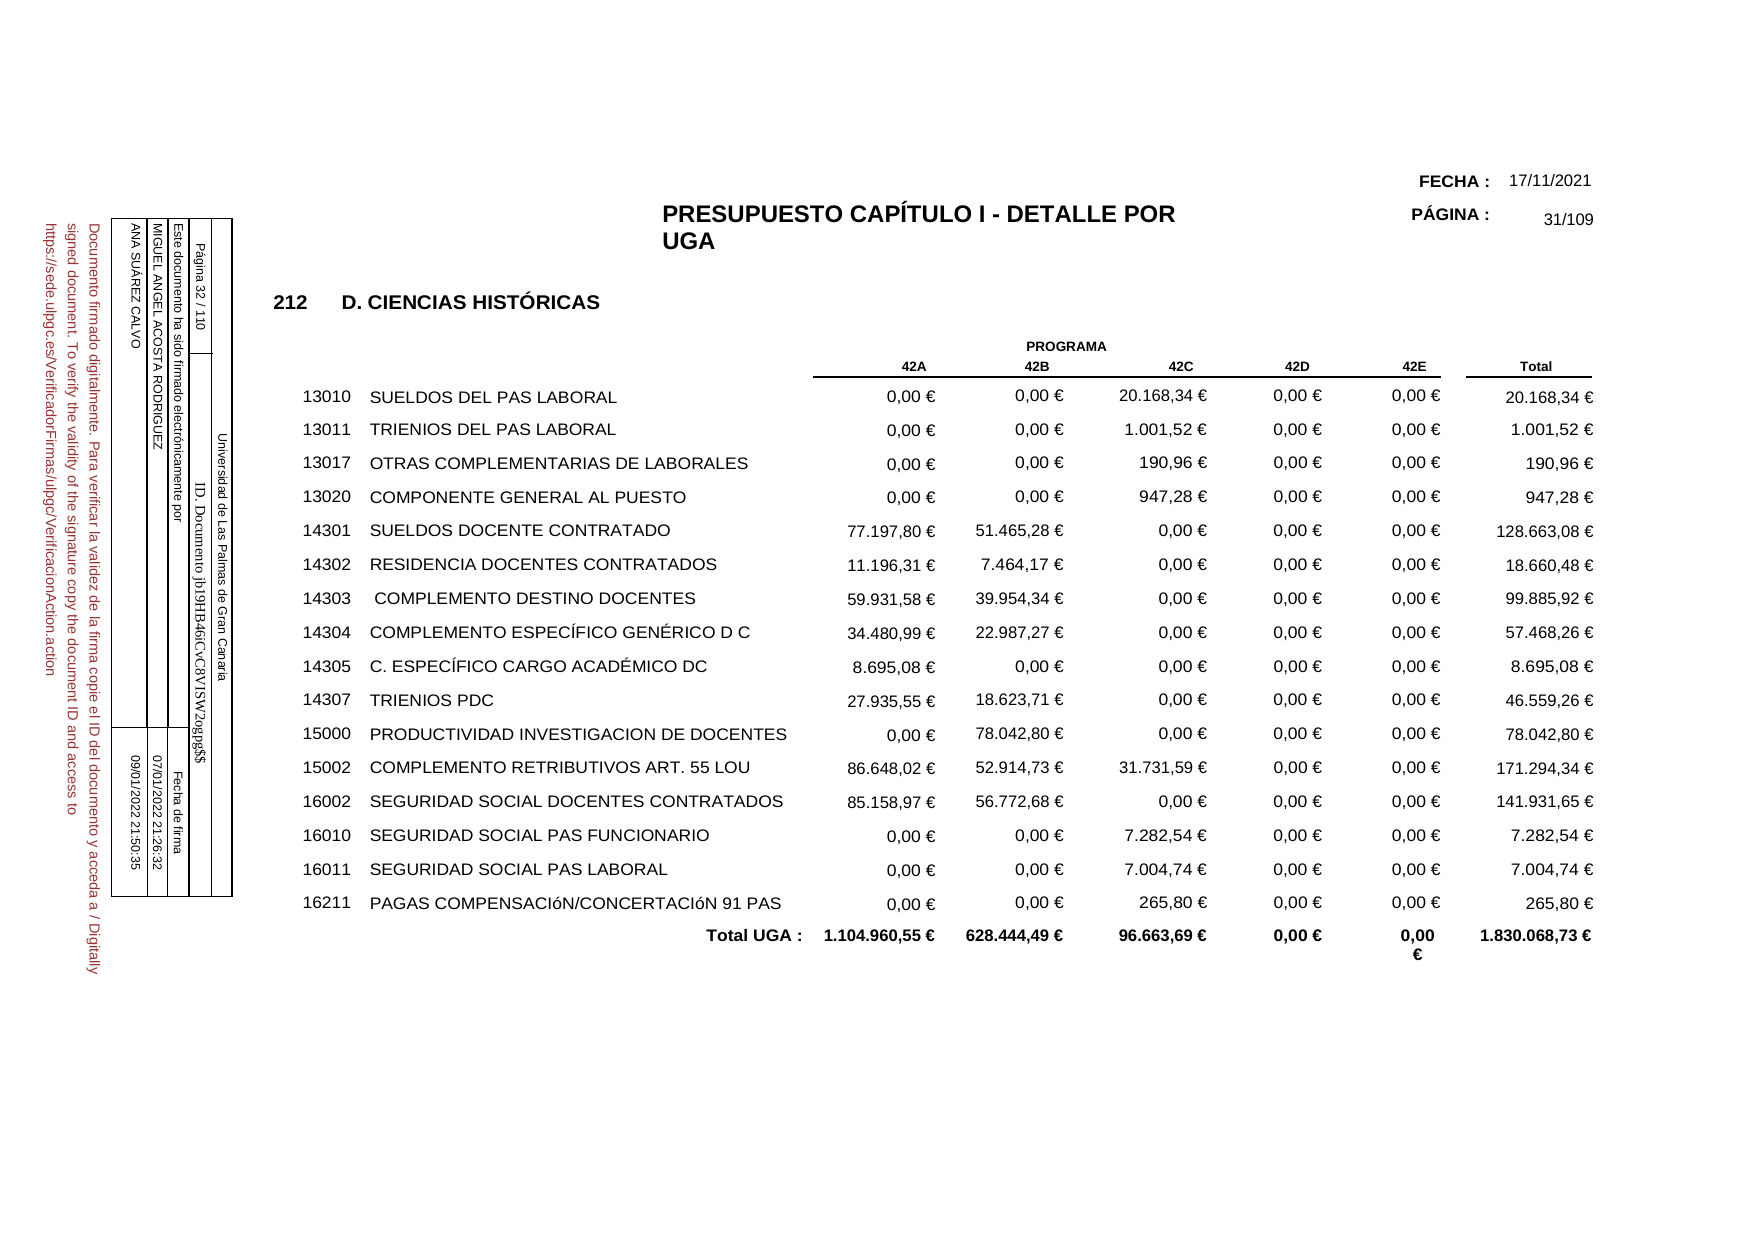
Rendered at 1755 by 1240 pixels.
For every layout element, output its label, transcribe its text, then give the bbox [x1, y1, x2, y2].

table_cell 0,00 € [1357, 819, 1441, 853]
table_cell 99.885,92 € [1466, 582, 1592, 616]
table_cell 171.294,34 € [1466, 751, 1592, 785]
table_cell COMPONENTE GENERAL AL PUESTO [365, 481, 813, 514]
table_cell 96.663,69 € [1112, 920, 1240, 964]
table_cell 11.196,31 € [813, 548, 949, 582]
table_cell Total [1466, 327, 1592, 376]
table_cell 1.001,52 € [1466, 413, 1592, 447]
table_cell 78.042,80 € [1466, 718, 1592, 751]
table_header Este documento ha sido firmado electrónicamente por [169, 219, 188, 727]
table_cell COMPLEMENTO ESPECÍFICO GENÉRICO D C [365, 616, 813, 650]
table_cell 7.282,54 € [1466, 819, 1592, 853]
table_cell SUELDOS DEL PAS LABORAL [365, 376, 813, 413]
table_cell 1.104.960,55 € [813, 920, 949, 964]
table_cell 77.197,80 € [813, 514, 949, 548]
table_cell [1441, 650, 1466, 684]
table_cell 42D [1240, 327, 1357, 376]
table_cell 1.001,52 € [1112, 413, 1240, 447]
table_header Página 32 / 110 [190, 219, 211, 353]
table_cell 15000 [268, 718, 365, 751]
table_cell 190,96 € [1466, 447, 1592, 481]
table_cell PROGRAMA 42B [949, 327, 1112, 376]
table_cell 0,00 € [1240, 378, 1357, 413]
table_cell [1441, 718, 1466, 751]
table_cell 51.465,28 € [949, 514, 1112, 548]
table_cell 8.695,08 € [1466, 650, 1592, 684]
table_cell 15002 [268, 751, 365, 785]
table_cell 0,00 € [1112, 582, 1240, 616]
table_cell 0,00 € [1357, 447, 1441, 481]
table_cell 0,00 € [1357, 514, 1441, 548]
table_cell 0,00 € [1240, 447, 1357, 481]
table_cell ID. Documento jb19HB46iCvC8VISW2ogpg$$ [190, 354, 211, 896]
table_cell [1441, 819, 1466, 853]
table_header [813, 286, 1592, 327]
table_cell 0,00 € [1357, 920, 1441, 964]
table_cell 0,00 € [813, 481, 949, 514]
table_cell 0,00 € [813, 413, 949, 447]
table_cell 27.935,55 € [813, 684, 949, 717]
table_cell 0,00 € [1240, 413, 1357, 447]
table_cell 0,00 € [1240, 853, 1357, 887]
text PRESUPUESTO CAPÍTULO I - DETALLE POR UGA [662, 199, 1234, 255]
table_cell 0,00 € [1240, 548, 1357, 582]
table_cell 0,00 € [1357, 481, 1441, 514]
table_cell 0,00 € [813, 853, 949, 887]
table_cell 16211 [268, 887, 365, 920]
table_cell SEGURIDAD SOCIAL DOCENTES CONTRATADOS [365, 785, 813, 819]
table_cell SUELDOS DOCENTE CONTRATADO [365, 514, 813, 548]
table_cell [1441, 447, 1466, 481]
table_cell 0,00 € [1240, 582, 1357, 616]
table_cell 0,00 € [1357, 548, 1441, 582]
table_cell 265,80 € [1112, 887, 1240, 920]
table_cell TRIENIOS DEL PAS LABORAL [365, 413, 813, 447]
table_cell 13020 [268, 481, 365, 514]
table_cell 0,00 € [949, 887, 1112, 920]
table_cell [1441, 481, 1466, 514]
text FECHA : PÁGINA : [1408, 171, 1490, 224]
table_cell 14304 [268, 616, 365, 650]
table_cell 07/01/2022 21:26:32 [148, 728, 167, 896]
table_header 212 D. [268, 286, 365, 327]
table_cell 0,00 € [1357, 751, 1441, 785]
table_cell 0,00 € [1357, 785, 1441, 819]
table_cell 628.444,49 € [949, 920, 1112, 964]
table_cell 0,00 € [1357, 378, 1441, 413]
table_cell 20.168,34 € [1466, 378, 1592, 413]
table_cell 13010 [268, 376, 365, 413]
table_cell 0,00 € [1357, 718, 1441, 751]
table_header CIENCIAS HISTÓRICAS [365, 286, 813, 327]
table_cell Total UGA : [365, 920, 813, 964]
table_cell [1441, 413, 1466, 447]
table_cell Fecha de firma [168, 728, 188, 896]
table_cell 0,00 € [1357, 887, 1441, 920]
table_cell 16010 [268, 819, 365, 853]
table_cell 0,00 € [1112, 718, 1240, 751]
table_cell [1441, 616, 1466, 650]
table_header MIGUEL ANGEL ACOSTA RODRIGUEZ [148, 219, 167, 727]
table_cell 13017 [268, 447, 365, 481]
table_cell 78.042,80 € [949, 718, 1112, 751]
table_header Universidad de Las Palmas de Gran Canaria [212, 219, 231, 896]
table_cell [365, 327, 813, 376]
table_cell 0,00 € [813, 378, 949, 413]
table_cell 0,00 € [1357, 616, 1441, 650]
table_cell 18.660,48 € [1466, 548, 1592, 582]
table_cell [1441, 751, 1466, 785]
table_cell 0,00 € [1112, 785, 1240, 819]
table_cell 0,00 € [1240, 920, 1357, 964]
table_cell 0,00 € [813, 718, 949, 751]
table_cell 0,00 € [1357, 684, 1441, 717]
table_cell 0,00 € [1240, 819, 1357, 853]
table_cell 34.480,99 € [813, 616, 949, 650]
table_cell 0,00 € [1112, 650, 1240, 684]
table_cell 14303 [268, 582, 365, 616]
table_cell 57.468,26 € [1466, 616, 1592, 650]
table_cell TRIENIOS PDC [365, 684, 813, 717]
table_cell 14307 [268, 684, 365, 717]
table_cell 0,00 € [1240, 650, 1357, 684]
text 31/109 [1494, 210, 1594, 229]
table_cell 0,00 € [1357, 582, 1441, 616]
table_cell 0,00 € [1240, 887, 1357, 920]
table_header ANA SUÁREZ CALVO [112, 219, 146, 727]
text 17/11/2021 [1494, 171, 1591, 190]
table_cell COMPLEMENTO RETRIBUTIVOS ART. 55 LOU [365, 751, 813, 785]
table_cell 0,00 € [1112, 548, 1240, 582]
table_cell 42E [1357, 327, 1441, 376]
table_cell 59.931,58 € [813, 582, 949, 616]
table_cell 09/01/2022 21:50:35 [112, 728, 147, 896]
table_cell 141.931,65 € [1466, 785, 1592, 819]
table_cell 0,00 € [949, 447, 1112, 481]
table_cell 128.663,08 € [1466, 514, 1592, 548]
table_cell 14301 [268, 514, 365, 548]
table_cell 42C [1112, 327, 1240, 376]
table_cell 0,00 € [813, 887, 949, 920]
table_cell SEGURIDAD SOCIAL PAS FUNCIONARIO [365, 819, 813, 853]
table_cell COMPLEMENTO DESTINO DOCENTES [365, 582, 813, 616]
table_cell 14302 [268, 548, 365, 582]
table_cell 0,00 € [1357, 650, 1441, 684]
table_cell 0,00 € [1240, 616, 1357, 650]
table_cell 0,00 € [949, 413, 1112, 447]
table_cell 0,00 € [1240, 514, 1357, 548]
table_cell 20.168,34 € [1112, 378, 1240, 413]
table_cell 0,00 € [949, 853, 1112, 887]
table_cell 52.914,73 € [949, 751, 1112, 785]
table_cell 0,00 € [1240, 684, 1357, 717]
table_cell 0,00 € [1357, 853, 1441, 887]
table_cell 16011 [268, 853, 365, 887]
table_cell RESIDENCIA DOCENTES CONTRATADOS [365, 548, 813, 582]
table_cell [1441, 514, 1466, 548]
table_cell 947,28 € [1112, 481, 1240, 514]
table_cell 0,00 € [1240, 481, 1357, 514]
table_cell 86.648,02 € [813, 751, 949, 785]
table_cell SEGURIDAD SOCIAL PAS LABORAL [365, 853, 813, 887]
table_cell 265,80 € [1466, 887, 1592, 920]
table_cell [1441, 327, 1466, 376]
table_cell [268, 327, 365, 376]
table_cell PRODUCTIVIDAD INVESTIGACION DE DOCENTES [365, 718, 813, 751]
table_cell [1441, 582, 1466, 616]
table_cell 0,00 € [949, 819, 1112, 853]
table_cell 7.004,74 € [1466, 853, 1592, 887]
table_cell 16002 [268, 785, 365, 819]
table_cell 0,00 € [1357, 413, 1441, 447]
table_cell PAGAS COMPENSACIóN/CONCERTACIóN 91 PAS [365, 887, 813, 920]
table_cell 0,00 € [949, 378, 1112, 413]
table_cell [1441, 684, 1466, 717]
table_cell [268, 920, 365, 964]
table_cell 0,00 € [1240, 718, 1357, 751]
table_cell 8.695,08 € [813, 650, 949, 684]
table_cell 0,00 € [813, 447, 949, 481]
table_cell 46.559,26 € [1466, 684, 1592, 717]
table_cell 42A [813, 327, 949, 376]
table_cell OTRAS COMPLEMENTARIAS DE LABORALES [365, 447, 813, 481]
table_cell 22.987,27 € [949, 616, 1112, 650]
table_cell 0,00 € [1112, 616, 1240, 650]
table_cell 0,00 € [949, 481, 1112, 514]
table_cell 0,00 € [949, 650, 1112, 684]
table_cell 7.004,74 € [1112, 853, 1240, 887]
table_cell [1441, 920, 1466, 964]
table_cell 85.158,97 € [813, 785, 949, 819]
table_cell 0,00 € [1112, 514, 1240, 548]
table_cell [1441, 785, 1466, 819]
table_cell 39.954,34 € [949, 582, 1112, 616]
table_cell 0,00 € [813, 819, 949, 853]
table_cell 1.830.068,73 € [1466, 920, 1592, 964]
table_cell 18.623,71 € [949, 684, 1112, 717]
table_cell [1441, 887, 1466, 920]
table_cell [1441, 376, 1466, 413]
table_cell 31.731,59 € [1112, 751, 1240, 785]
text [111, 218, 234, 901]
text Documento firmado digitalmente. Para verificar la validez de la firma copie el ID del documento y acceda a / Digitally signed document. To verify the validity of the signature copy the document ID and access to https://sede.ulpgc.es/VerificadorFirmas/ulpgc/VerificacionAction.action [43, 223, 103, 976]
table_cell 7.282,54 € [1112, 819, 1240, 853]
table_cell 947,28 € [1466, 481, 1592, 514]
table_cell 0,00 € [1112, 684, 1240, 717]
table_cell 190,96 € [1112, 447, 1240, 481]
table_cell 0,00 € [1240, 785, 1357, 819]
table_cell C. ESPECÍFICO CARGO ACADÉMICO DC [365, 650, 813, 684]
table_cell [1441, 853, 1466, 887]
table_cell [1441, 548, 1466, 582]
table_cell 14305 [268, 650, 365, 684]
table_cell 13011 [268, 413, 365, 447]
table_cell 7.464,17 € [949, 548, 1112, 582]
table_cell 56.772,68 € [949, 785, 1112, 819]
table_cell 0,00 € [1240, 751, 1357, 785]
